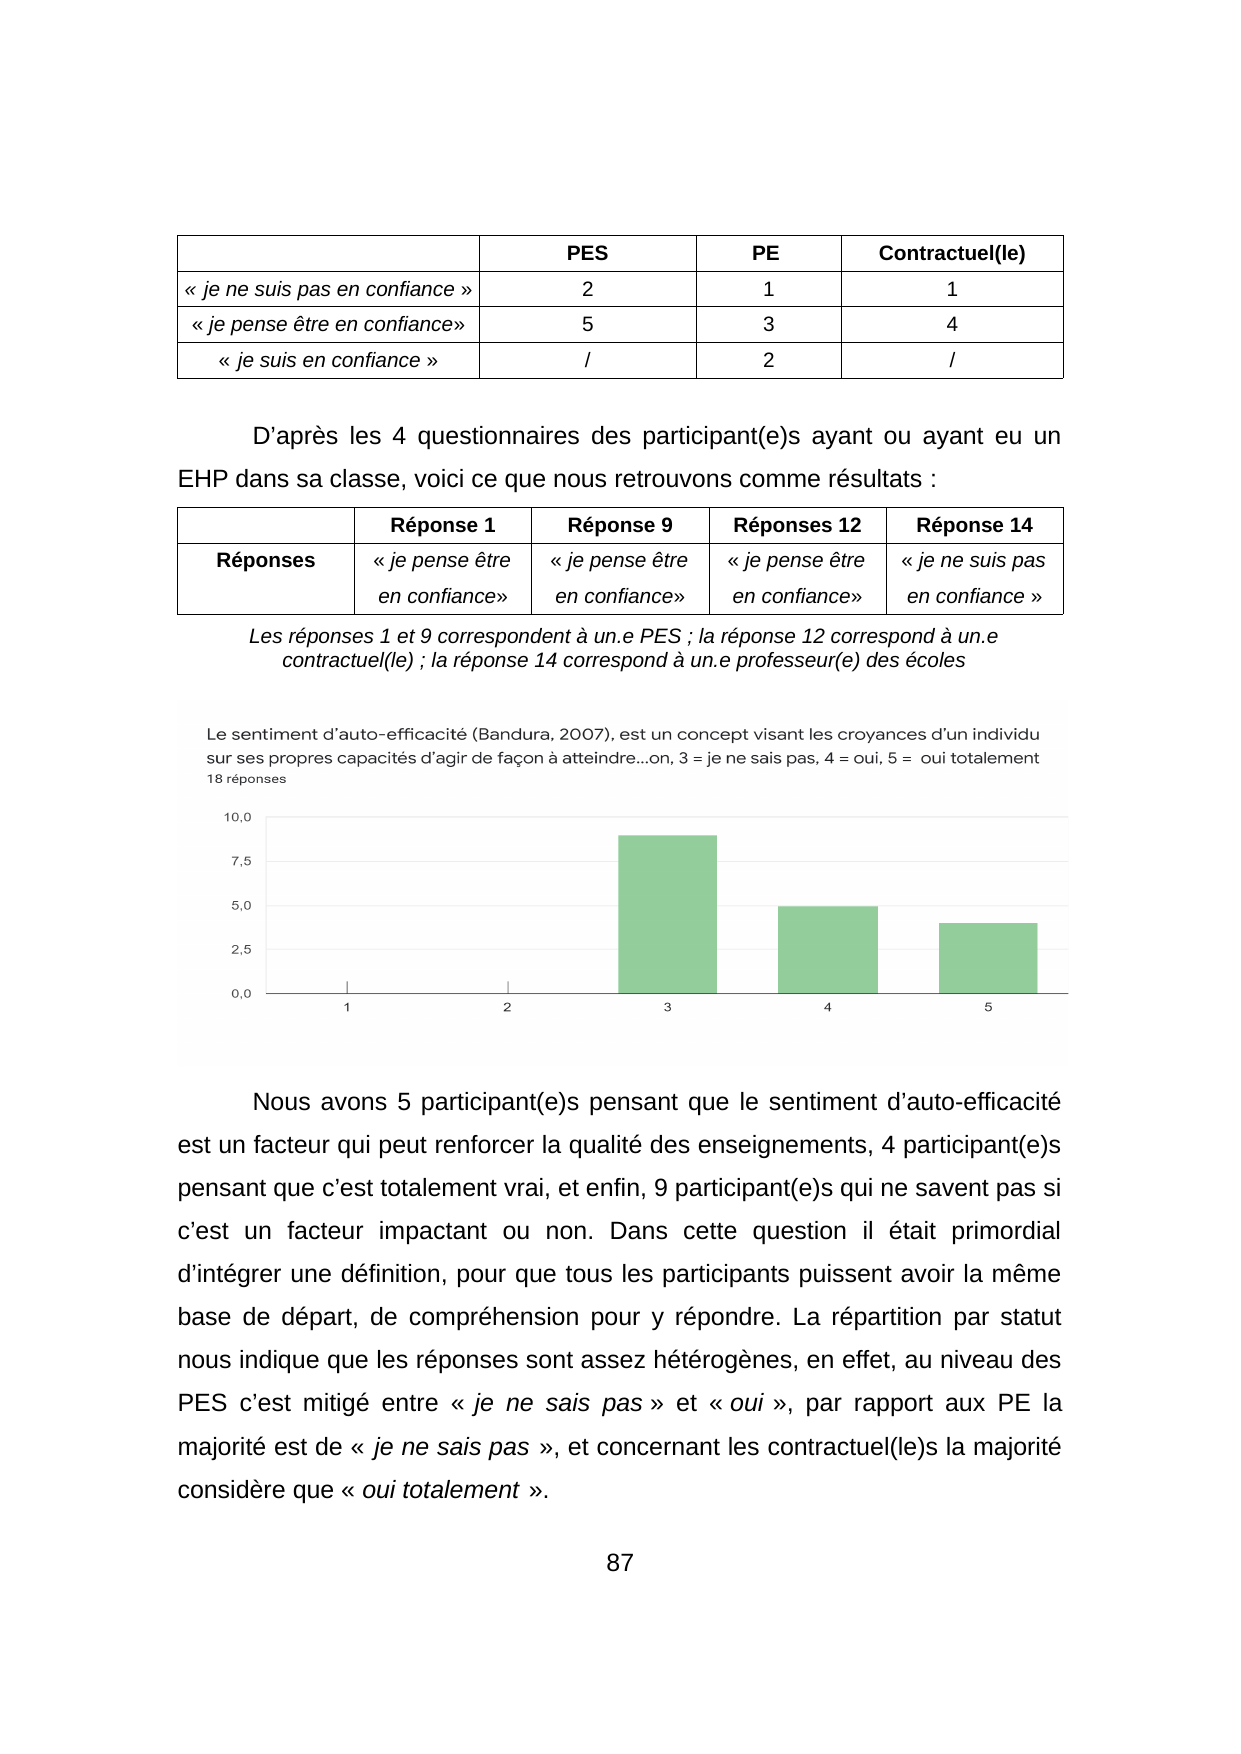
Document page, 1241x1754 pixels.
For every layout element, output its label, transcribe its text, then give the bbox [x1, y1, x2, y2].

table_header [178, 236, 479, 271]
table_header [178, 508, 354, 542]
table_header Réponse 1 [355, 508, 531, 542]
table_cell 3 [697, 307, 841, 342]
table_header Contractuel(le) [842, 236, 1063, 271]
table_header Réponse 9 [532, 508, 709, 542]
table_cell « je suis en confiance » [178, 343, 479, 377]
table_header Réponses 12 [710, 508, 886, 542]
table_cell « je pense être en confiance» [355, 544, 531, 614]
table_cell 2 [697, 343, 841, 377]
table_cell 1 [697, 272, 841, 306]
table_cell « je ne suis pas en confiance » [887, 544, 1063, 614]
table_cell Réponses [178, 544, 354, 614]
text D’après les 4 questionnaires des participant(e)s ayant ou ayant eu un EHP dans sa classe, voici ce que nous retrouvons comme résultats : [177, 421, 1063, 493]
table_cell 5 [480, 307, 696, 342]
table_cell « je ne suis pas en confiance » [178, 272, 479, 306]
table_header Réponse 14 [887, 508, 1063, 542]
table_cell 1 [842, 272, 1063, 306]
picture [177, 700, 1069, 1067]
table_cell « je pense être en confiance» [710, 544, 886, 614]
table_cell « je pense être en confiance» [532, 544, 709, 614]
table_cell 4 [842, 307, 1063, 342]
table_cell 2 [480, 272, 696, 306]
table_cell / [842, 343, 1063, 377]
table_cell « je pense être en confiance» [178, 307, 479, 342]
text Nous avons 5 participant(e)s pensant que le sentiment d’auto-efficacité est un facteur qui peut renforcer la qualité des enseignements, 4 participant(e)s pensant que c’est totalement vrai, et enfin, 9 participant(e)s qui ne savent pas si c’est un facteur impactant ou non. Dans cette question il était primordial d’intégrer une définition, pour que tous les participants puissent avoir la même base de départ, de compréhension pour y répondre. La répartition par statut nous indique que les réponses sont assez hétérogènes, en effet, au niveau des PES c’est mitigé entre « je ne sais pas » et « oui », par rapport aux PE la majorité est de « je ne sais pas », et concernant les contractuel(le)s la majorité considère que « oui totalement ». [177, 1087, 1063, 1503]
table_cell / [480, 343, 696, 377]
table_header PES [480, 236, 696, 271]
table_header PE [697, 236, 841, 271]
